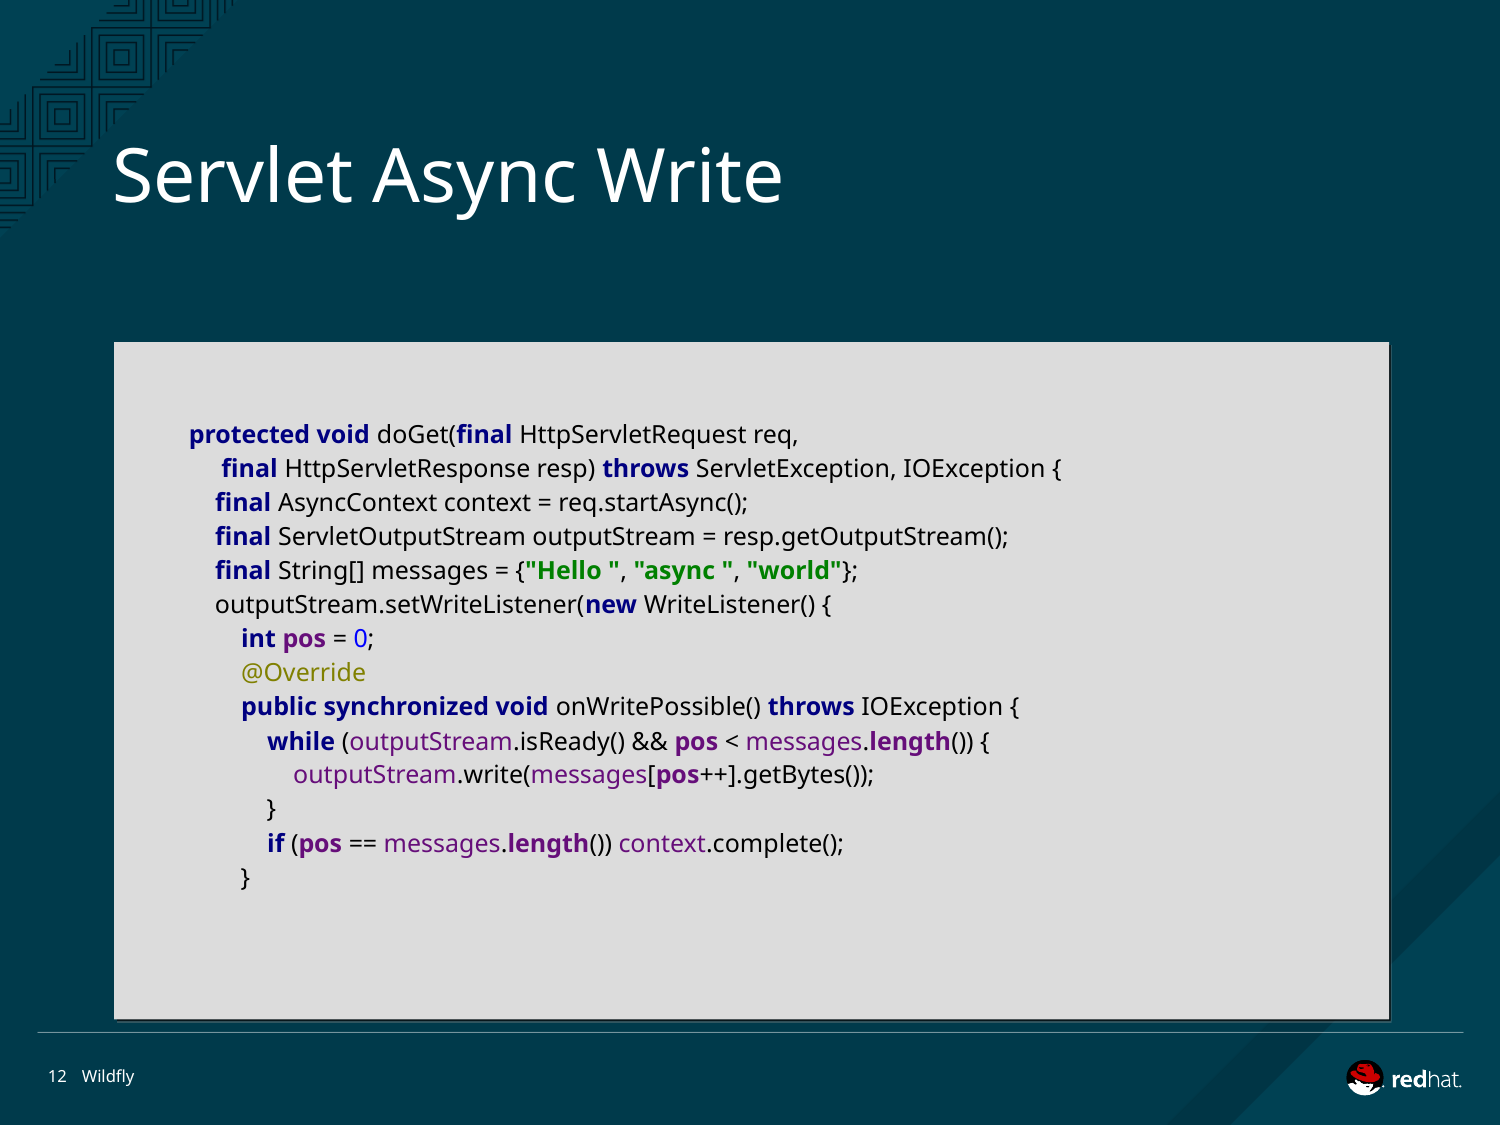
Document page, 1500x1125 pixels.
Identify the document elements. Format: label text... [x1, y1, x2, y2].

text_box protected void doGet(final HttpServletRequest req, final HttpServletResponse resp) throws ServletException, IOException { final AsyncContext context = req.startAsync(); final ServletOutputStream outputStream = resp.getOutputStream(); final String[] messages = {"Hello ", "async ", "world"}; outputStream.setWriteListener(new WriteListener() { int pos = 0; @Override public synchronized void onWritePossible() throws IOException { while (outputStream.isReady() && pos < messages.length()) { outputStream.write(messages[pos++].getBytes()); } if (pos == messages.length()) context.complete(); } [114, 342, 1390, 1020]
title Servlet Async Write [112, 0, 1388, 225]
